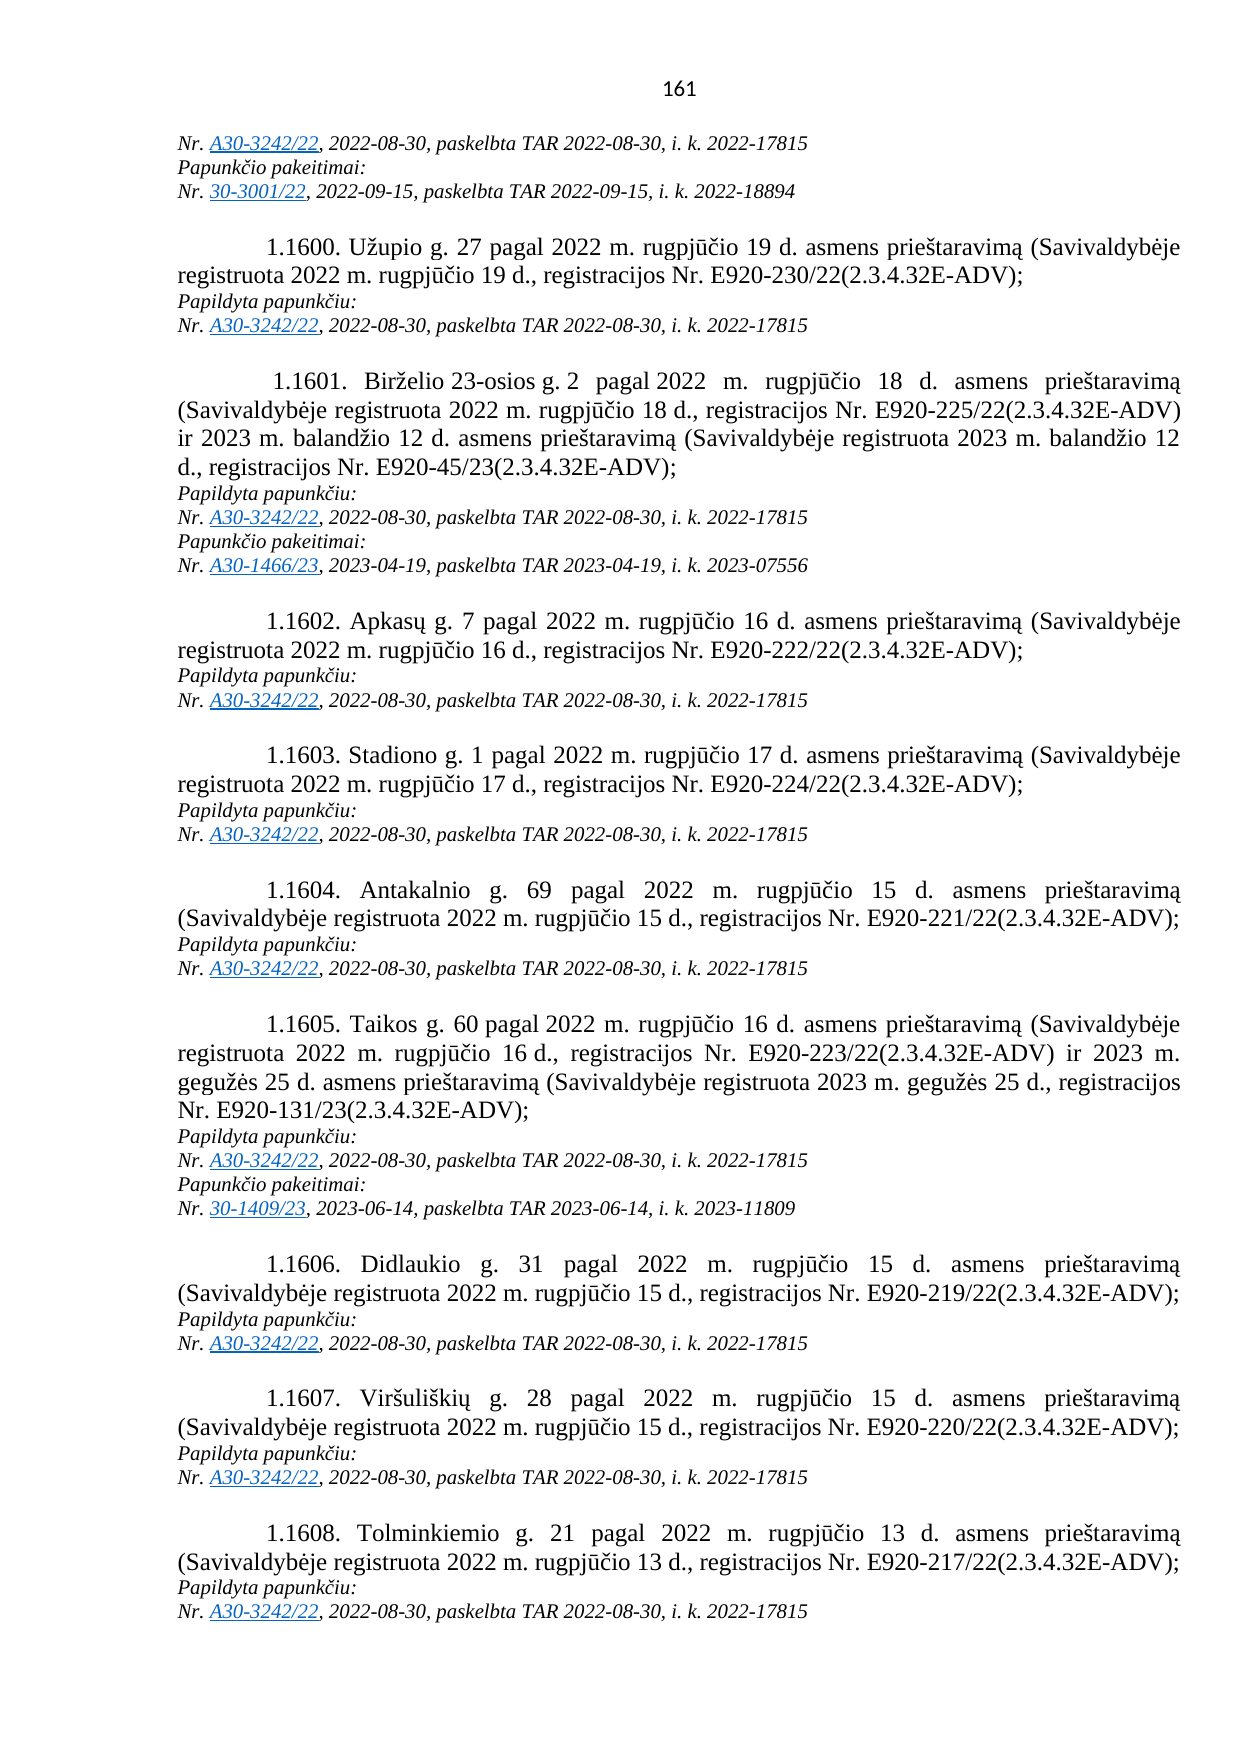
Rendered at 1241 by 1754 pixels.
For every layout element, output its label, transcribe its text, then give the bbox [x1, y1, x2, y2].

text 1.1608. Tolminkiemio g. 21 pagal 2022 m. rugpjūčio 13 d. asmens prieštaravimą (Savivaldybėje registruota 2022 m. rugpjūčio 13 d., registracijos Nr. E920-217/22(2.3.4.32E-ADV); [177, 1518, 1181, 1575]
text 1.1606. Didlaukio g. 31 pagal 2022 m. rugpjūčio 15 d. asmens prieštaravimą (Savivaldybėje registruota 2022 m. rugpjūčio 15 d., registracijos Nr. E920-219/22(2.3.4.32E-ADV); [177, 1249, 1181, 1307]
text 1.1603. Stadiono g. 1 pagal 2022 m. rugpjūčio 17 d. asmens prieštaravimą (Savivaldybėje registruota 2022 m. rugpjūčio 17 d., registracijos Nr. E920-224/22(2.3.4.32E-ADV); [177, 740, 1181, 798]
text 1.1600. Užupio g. 27 pagal 2022 m. rugpjūčio 19 d. asmens prieštaravimą (Savivaldybėje registruota 2022 m. rugpjūčio 19 d., registracijos Nr. E920-230/22(2.3.4.32E-ADV); [177, 232, 1181, 289]
text Nr. A30-3242/22, 2022-08-30, paskelbta TAR 2022-08-30, i. k. 2022-17815 [177, 505, 1181, 529]
text Papildyta papunkčiu: [177, 663, 1181, 687]
text Papildyta papunkčiu: [177, 1441, 1181, 1465]
text 1.1602. Apkasų g. 7 pagal 2022 m. rugpjūčio 16 d. asmens prieštaravimą (Savivaldybėje registruota 2022 m. rugpjūčio 16 d., registracijos Nr. E920-222/22(2.3.4.32E-ADV); [177, 606, 1181, 663]
text 1.1601. Birželio 23-osios g. 2 pagal 2022 m. rugpjūčio 18 d. asmens prieštaravimą (Savivaldybėje registruota 2022 m. rugpjūčio 18 d., registracijos Nr. E920-225/22(2.3.4.32E-ADV) ir 2023 m. balandžio 12 d. asmens prieštaravimą (Savivaldybėje registruota 2023 m. balandžio 12 d., registracijos Nr. E920-45/23(2.3.4.32E-ADV); [177, 366, 1181, 481]
text Papunkčio pakeitimai: [177, 529, 1181, 553]
text 1.1604. Antakalnio g. 69 pagal 2022 m. rugpjūčio 15 d. asmens prieštaravimą (Savivaldybėje registruota 2022 m. rugpjūčio 15 d., registracijos Nr. E920-221/22(2.3.4.32E-ADV); [177, 875, 1181, 932]
text 1.1605. Taikos g. 60 pagal 2022 m. rugpjūčio 16 d. asmens prieštaravimą (Savivaldybėje registruota 2022 m. rugpjūčio 16 d., registracijos Nr. E920-223/22(2.3.4.32E-ADV) ir 2023 m. gegužės 25 d. asmens prieštaravimą (Savivaldybėje registruota 2023 m. gegužės 25 d., registracijos Nr. E920-131/23(2.3.4.32E-ADV); [177, 1009, 1181, 1124]
text Nr. A30-3242/22, 2022-08-30, paskelbta TAR 2022-08-30, i. k. 2022-17815 [177, 687, 1181, 712]
text Nr. A30-1466/23, 2023-04-19, paskelbta TAR 2023-04-19, i. k. 2023-07556 [177, 553, 1181, 577]
text Nr. A30-3242/22, 2022-08-30, paskelbta TAR 2022-08-30, i. k. 2022-17815 [177, 313, 1181, 337]
text Papildyta papunkčiu: [177, 1575, 1181, 1599]
text Nr. A30-3242/22, 2022-08-30, paskelbta TAR 2022-08-30, i. k. 2022-17815 [177, 956, 1181, 980]
text Nr. 30-3001/22, 2022-09-15, paskelbta TAR 2022-09-15, i. k. 2022-18894 [177, 179, 1181, 203]
text Nr. A30-3242/22, 2022-08-30, paskelbta TAR 2022-08-30, i. k. 2022-17815 [177, 1148, 1181, 1172]
text Nr. A30-3242/22, 2022-08-30, paskelbta TAR 2022-08-30, i. k. 2022-17815 [177, 1331, 1181, 1355]
text Papunkčio pakeitimai: [177, 1172, 1181, 1196]
text Papunkčio pakeitimai: [177, 155, 1181, 179]
text Papildyta papunkčiu: [177, 1124, 1181, 1148]
text Nr. A30-3242/22, 2022-08-30, paskelbta TAR 2022-08-30, i. k. 2022-17815 [177, 822, 1181, 846]
text Papildyta papunkčiu: [177, 932, 1181, 956]
text Nr. A30-3242/22, 2022-08-30, paskelbta TAR 2022-08-30, i. k. 2022-17815 [177, 131, 1181, 155]
text Papildyta papunkčiu: [177, 798, 1181, 822]
text Papildyta papunkčiu: [177, 289, 1181, 313]
text Nr. A30-3242/22, 2022-08-30, paskelbta TAR 2022-08-30, i. k. 2022-17815 [177, 1465, 1181, 1489]
text Nr. 30-1409/23, 2023-06-14, paskelbta TAR 2023-06-14, i. k. 2023-11809 [177, 1196, 1181, 1220]
text 1.1607. Viršuliškių g. 28 pagal 2022 m. rugpjūčio 15 d. asmens prieštaravimą (Savivaldybėje registruota 2022 m. rugpjūčio 15 d., registracijos Nr. E920-220/22(2.3.4.32E-ADV); [177, 1383, 1181, 1441]
text Papildyta papunkčiu: [177, 1307, 1181, 1331]
text Nr. A30-3242/22, 2022-08-30, paskelbta TAR 2022-08-30, i. k. 2022-17815 [177, 1599, 1181, 1623]
text Papildyta papunkčiu: [177, 481, 1181, 505]
